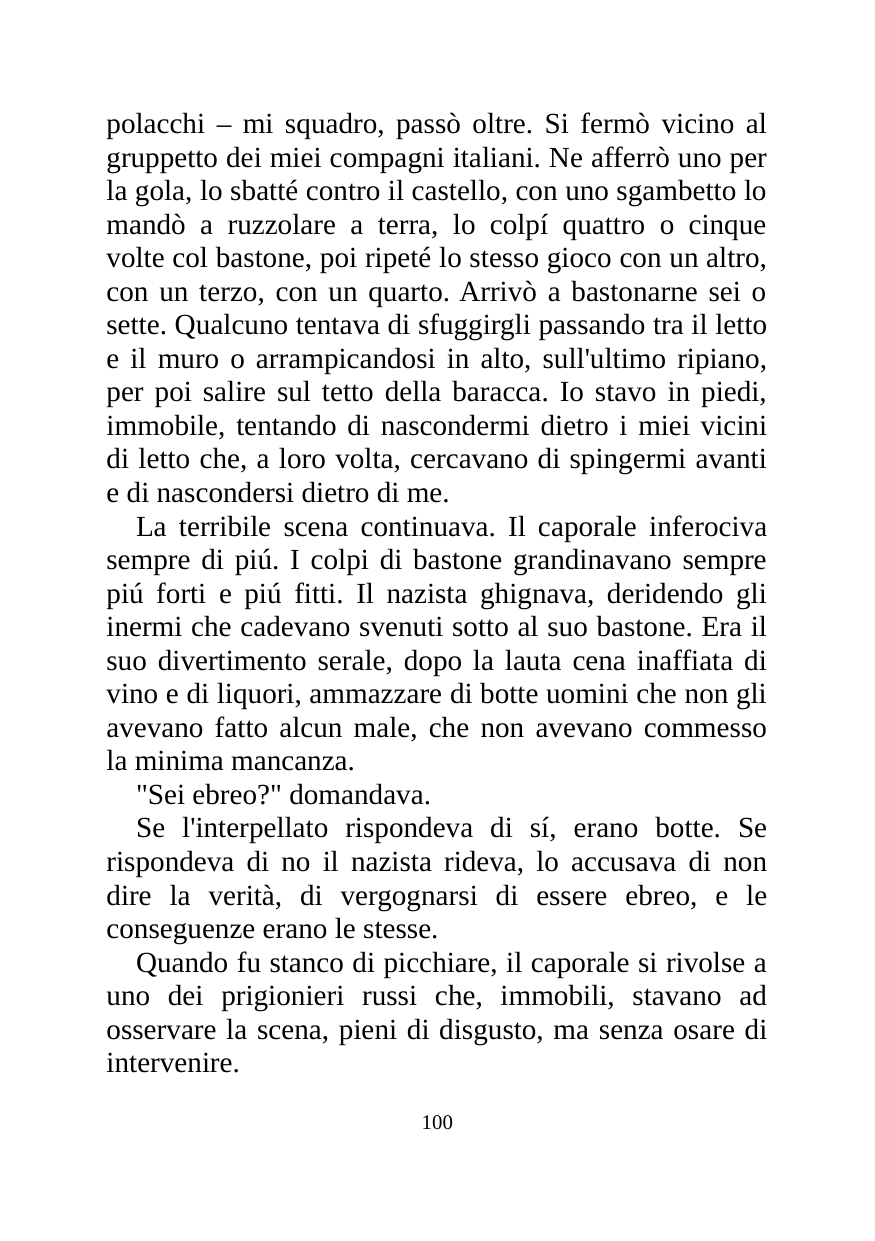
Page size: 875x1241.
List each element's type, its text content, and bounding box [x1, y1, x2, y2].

text Se l'interpellato rispondeva di sí, erano botte. Se rispondeva di no il nazista rideva, lo accusava di non dire la verità, di vergognarsi di essere ebreo, e le conseguenze erano le stesse. [106, 811, 768, 945]
text polacchi – mi squadro, passò oltre. Si fermò vicino al gruppetto dei miei compagni italiani. Ne afferrò uno per la gola, lo sbatté contro il castello, con uno sgambetto lo mandò a ruzzolare a terra, lo colpí quattro o cinque volte col bastone, poi ripeté lo stesso gioco con un altro, con un terzo, con un quarto. Arrivò a bastonarne sei o sette. Qualcuno tentava di sfuggirgli passando tra il letto e il muro o arrampicandosi in alto, sull'ultimo ripiano, per poi salire sul tetto della baracca. Io stavo in piedi, immobile, tentando di nascondermi dietro i miei vicini di letto che, a loro volta, cercavano di spingermi avanti e di nascondersi dietro di me. [106, 106, 768, 509]
text Quando fu stanco di picchiare, il caporale si rivolse a uno dei prigionieri russi che, immobili, stavano ad osservare la scena, pieni di disgusto, ma senza osare di intervenire. [106, 945, 768, 1079]
text La terribile scena continuava. Il caporale inferociva sempre di piú. I colpi di bastone grandinavano sempre piú forti e piú fitti. Il nazista ghignava, deridendo gli inermi che cadevano svenuti sotto al suo bastone. Era il suo divertimento serale, dopo la lauta cena inaffiata di vino e di liquori, ammazzare di botte uomini che non gli avevano fatto alcun male, che non avevano commesso la minima mancanza. [106, 509, 768, 777]
text "Sei ebreo?" domandava. [106, 777, 768, 811]
